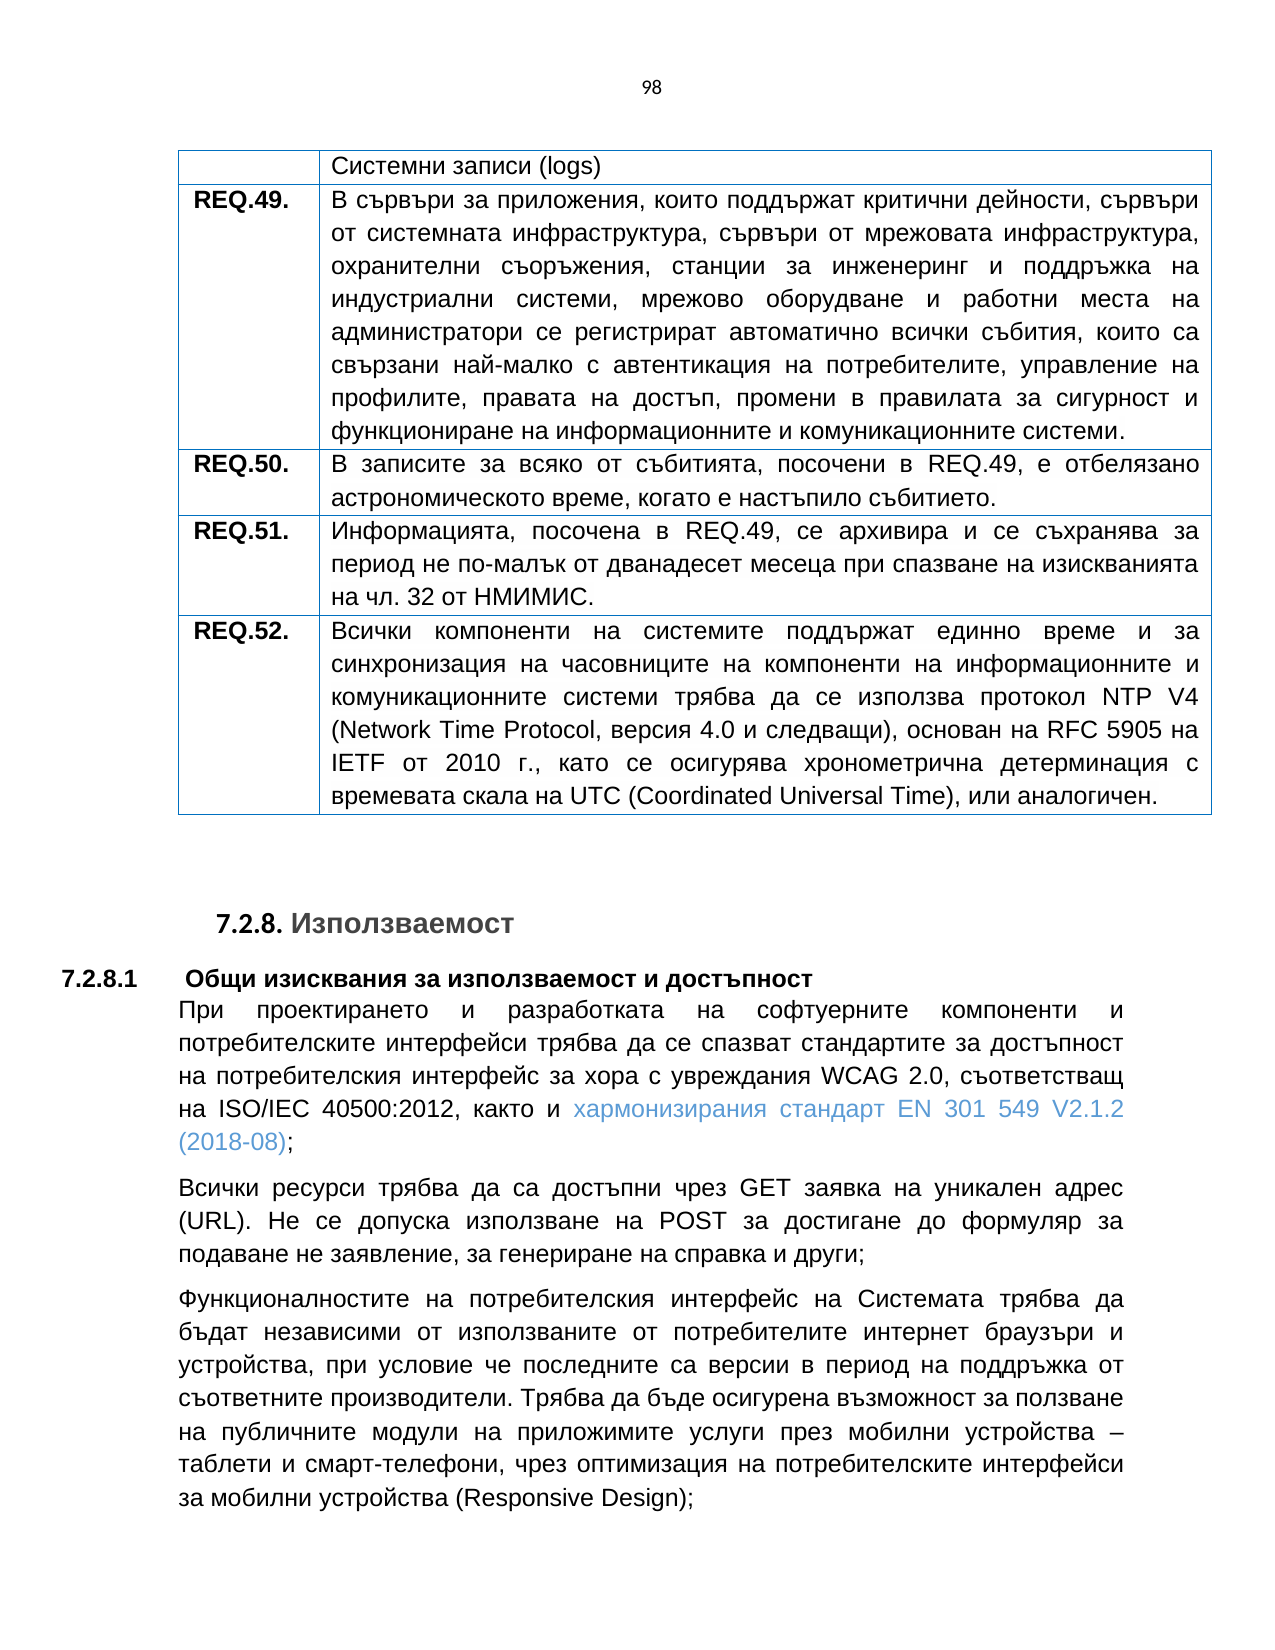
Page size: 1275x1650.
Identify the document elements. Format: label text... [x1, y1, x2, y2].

subtitle Общи изисквания за използваемост и достъпност [61, 964, 1125, 993]
table_cell В записите за всяко от събитията, посочени в REQ.49, е отбелязано астрономическото време, когато е настъпило събитието. [320, 450, 1211, 515]
text При проектирането и разработката на софтуерните компоненти и потребителските интерфейси трябва да се спазват стандартите за достъпност на потребителския интерфейс за хора с увреждания WCAG 2.0, съответстващ на ISO/IEC 40500:2012, както и хармонизирания стандарт EN 301 549 V2.1.2 (2018-08); [178, 995, 1125, 1156]
table_cell [179, 185, 319, 448]
text Функционалностите на потребителския интерфейс на Системата трябва да бъдат независими от използваните от потребителите интернет браузъри и устройства, при условие че последните са версии в период на поддръжка от съответните производители. Трябва да бъде осигурена възможност за ползване на публичните модули на приложимите услуги през мобилни устройства – таблети и смарт-телефони, чрез оптимизация на потребителските интерфейси за мобилни устройства (Responsive Design); [178, 1284, 1125, 1511]
table_cell Системни записи (logs) [320, 151, 1211, 184]
subtitle Използваемост [216, 906, 1125, 941]
text Всички ресурси трябва да са достъпни чрез GET заявка на уникален адрес (URL). Не се допуска използване на POST за достигане до формуляр за подаване не заявление, за генериране на справка и други; [178, 1173, 1125, 1268]
table_cell В сървъри за приложения, които поддържат критични дейности, сървъри от системната инфраструктура, сървъри от мрежовата инфраструктура, охранителни съоръжения, станции за инженеринг и поддръжка на индустриални системи, мрежово оборудване и работни места на администратори се регистрират автоматично всички събития, които са свързани най-малко с автентикация на потребителите, управление на профилите, правата на достъп, промени в правилата за сигурност и функциониране на информационните и комуникационните системи. [320, 185, 1211, 448]
table_cell [179, 151, 319, 184]
table_cell [179, 450, 319, 515]
table_cell Информацията, посочена в REQ.49, се архивира и се съхранява за период не по-малък от дванадесет месеца при спазване на изискванията на чл. 32 от НМИМИС. [320, 516, 1211, 615]
table_cell [179, 516, 319, 615]
table_cell Всички компоненти на системите поддържат единно време и за синхронизация на часовниците на компоненти на информационните и комуникационните системи трябва да се използва протокол NTP V4 (Network Time Protocol, версия 4.0 и следващи), основан на RFC 5905 на IETF от 2010 г., като се осигурява хронометрична детерминация с времевата скала на UTC (Coordinated Universal Time), или аналогичен. [320, 616, 1211, 813]
table_cell [179, 616, 319, 813]
